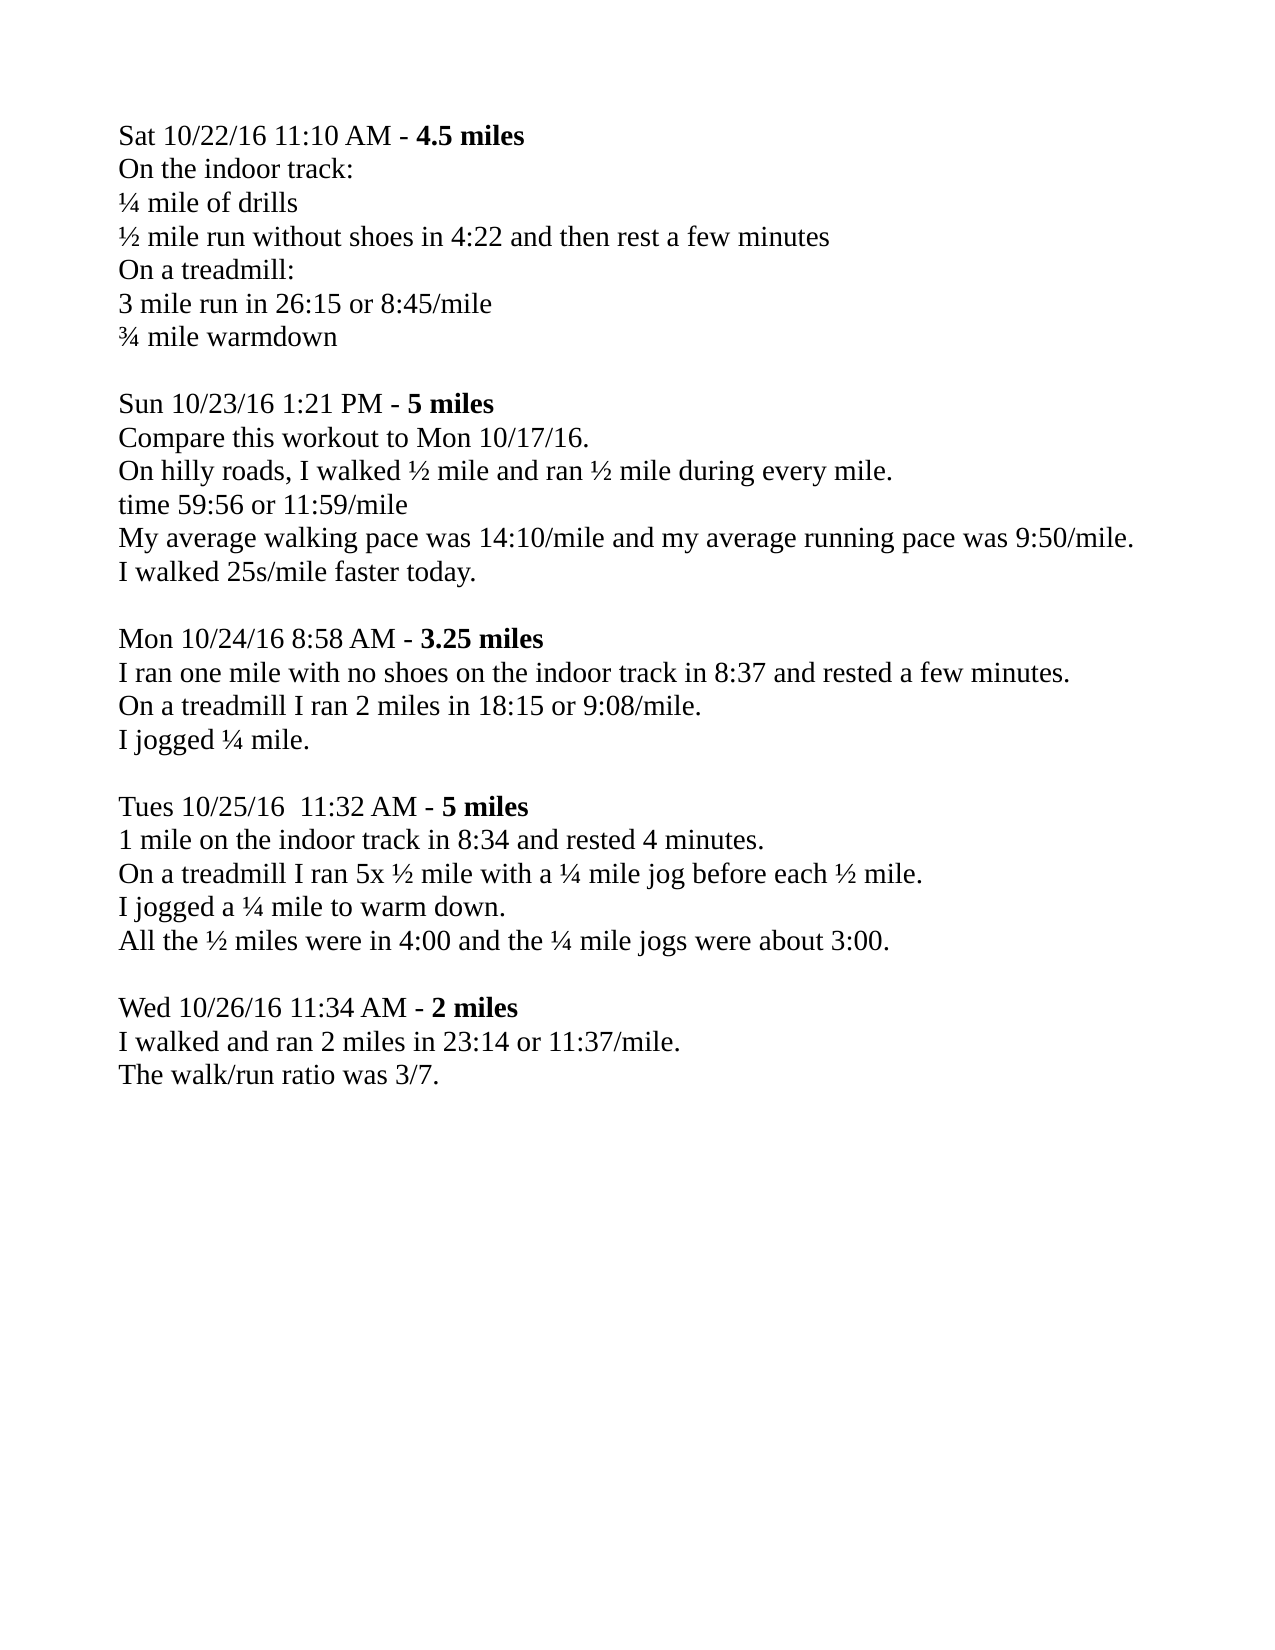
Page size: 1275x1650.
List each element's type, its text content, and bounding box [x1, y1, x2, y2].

text 3 mile run in 26:15 or 8:45/mile [118, 286, 1157, 319]
text ¼ mile of drills [118, 185, 1157, 219]
text ¾ mile warmdown [118, 319, 1157, 353]
text On a treadmill: [118, 252, 1157, 286]
text Mon 10/24/16 8:58 AM - 3.25 miles [118, 621, 1157, 655]
text time 59:56 or 11:59/mile [118, 487, 1157, 521]
text Sun 10/23/16 1:21 PM - 5 miles [118, 386, 1157, 420]
text Wed 10/26/16 11:34 AM - 2 miles [118, 990, 1157, 1024]
text I walked and ran 2 miles in 23:14 or 11:37/mile. [118, 1024, 1157, 1057]
text Sat 10/22/16 11:10 AM - 4.5 miles [118, 118, 1157, 152]
text I walked 25s/mile faster today. [118, 554, 1157, 588]
text All the ½ miles were in 4:00 and the ¼ mile jogs were about 3:00. [118, 923, 1157, 957]
text On the indoor track: [118, 152, 1157, 185]
text On a treadmill I ran 2 miles in 18:15 or 9:08/mile. [118, 688, 1157, 722]
text ½ mile run without shoes in 4:22 and then rest a few minutes [118, 219, 1157, 252]
text My average walking pace was 14:10/mile and my average running pace was 9:50/mile. [118, 521, 1157, 554]
text I jogged ¼ mile. [118, 722, 1157, 755]
text I jogged a ¼ mile to warm down. [118, 889, 1157, 923]
text On a treadmill I ran 5x ½ mile with a ¼ mile jog before each ½ mile. [118, 856, 1157, 889]
text 1 mile on the indoor track in 8:34 and rested 4 minutes. [118, 822, 1157, 856]
text Tues 10/25/16 11:32 AM - 5 miles [118, 789, 1157, 822]
text On hilly roads, I walked ½ mile and ran ½ mile during every mile. [118, 453, 1157, 487]
text The walk/run ratio was 3/7. [118, 1057, 1157, 1091]
text Compare this workout to Mon 10/17/16. [118, 420, 1157, 453]
text I ran one mile with no shoes on the indoor track in 8:37 and rested a few minutes. [118, 655, 1157, 688]
